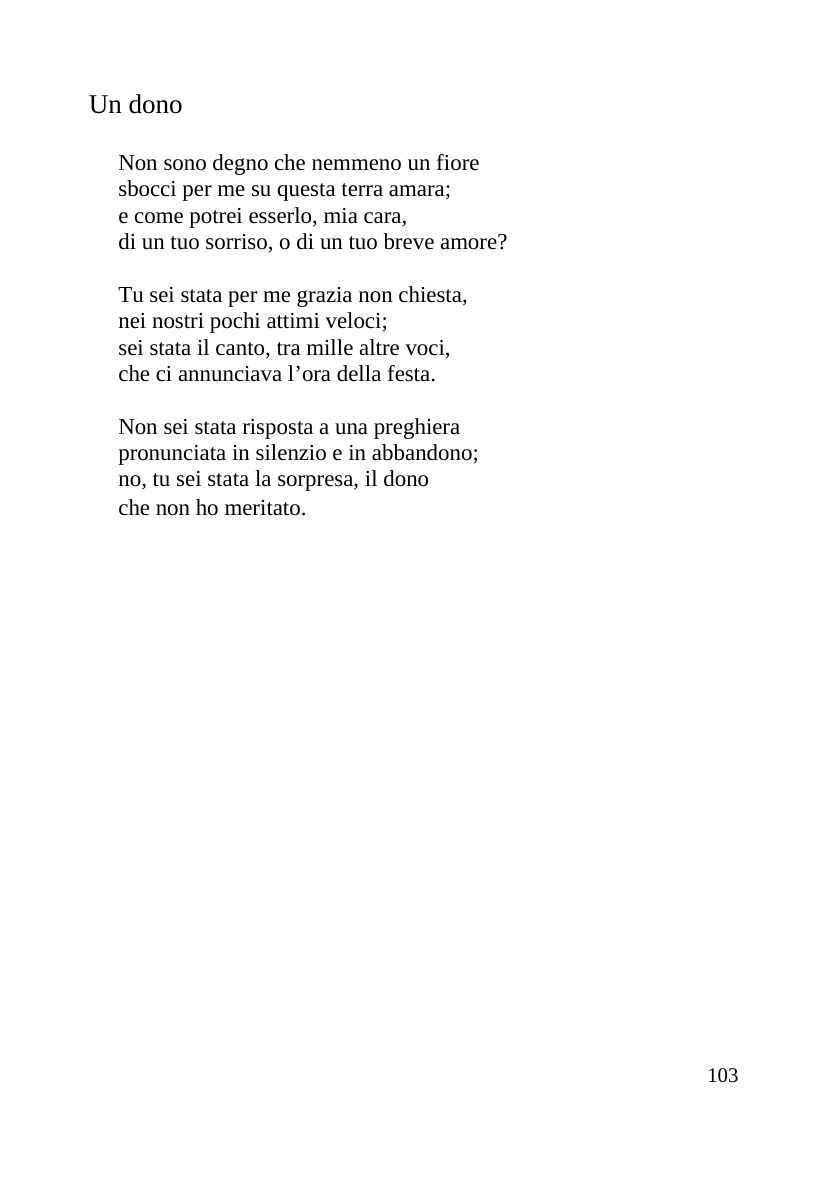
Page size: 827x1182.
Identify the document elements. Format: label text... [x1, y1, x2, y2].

text che ci annunciava l’ora della festa. [118, 360, 738, 386]
text Un dono [88, 88, 738, 120]
text sbocci per me su questa terra amara; [118, 176, 738, 202]
text Tu sei stata per me grazia non chiesta, [118, 281, 738, 307]
text no, tu sei stata la sorpresa, il dono [118, 465, 738, 492]
text sei stata il canto, tra mille altre voci, [118, 334, 738, 360]
text Non sono degno che nemmeno un fiore [118, 149, 738, 176]
text pronunciata in silenzio e in abbandono; [118, 439, 738, 465]
text e come potrei esserlo, mia cara, [118, 202, 738, 228]
text nei nostri pochi attimi veloci; [118, 307, 738, 334]
text di un tuo sorriso, o di un tuo breve amore? [118, 228, 738, 254]
text che non ho meritato. [118, 492, 738, 521]
text Non sei stata risposta a una preghiera [118, 413, 738, 439]
